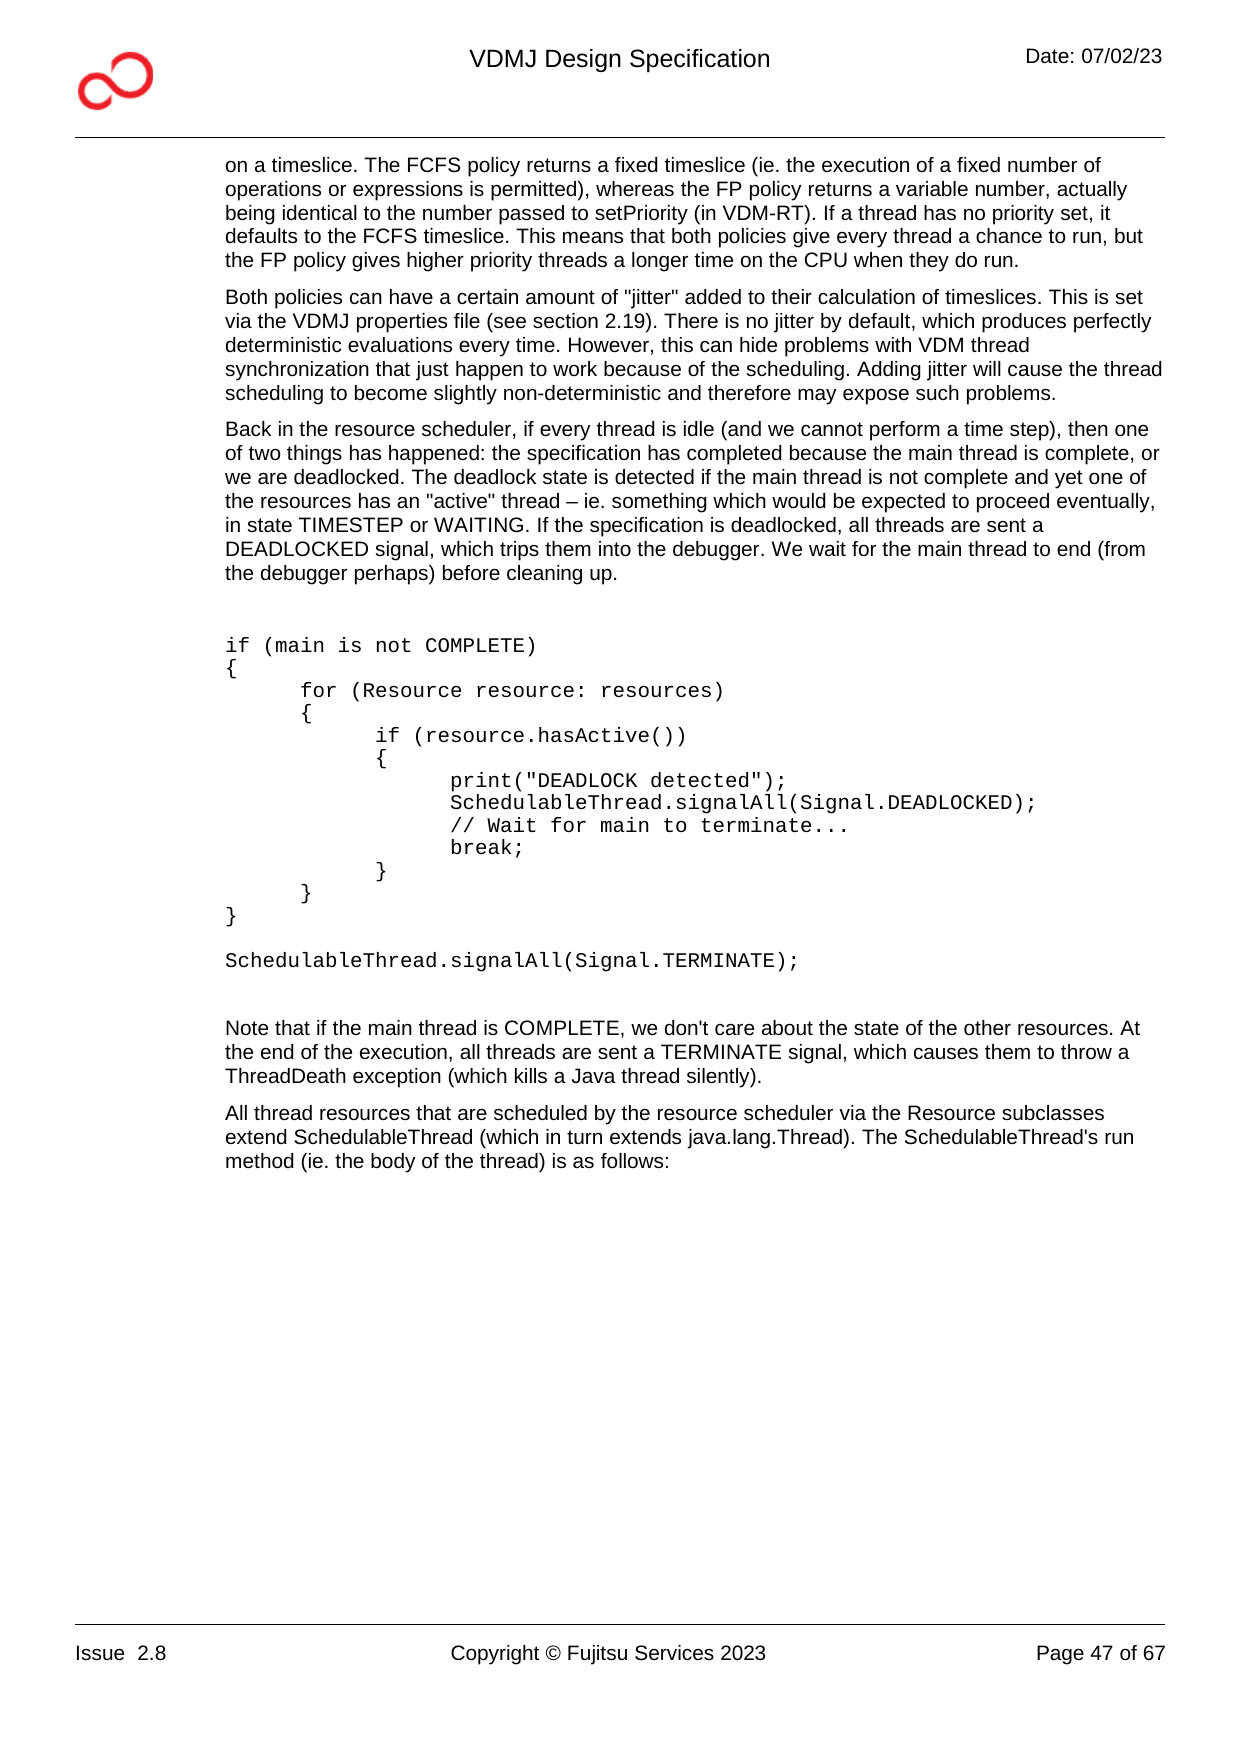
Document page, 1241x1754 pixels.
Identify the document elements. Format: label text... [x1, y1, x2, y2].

text if (resource.hasActive()) [225, 724, 1165, 747]
text SchedulableThread.signalAll(Signal.TERMINATE); [225, 949, 1165, 972]
text { [225, 747, 1165, 769]
text } [225, 904, 1165, 927]
text break; [225, 837, 1165, 859]
text // Wait for main to terminate... [225, 814, 1165, 837]
text } [225, 859, 1165, 882]
text } [225, 882, 1165, 904]
text on a timeslice. The FCFS policy returns a fixed timeslice (ie. the execution of a fixed number of operations or expressions is permitted), whereas the FP policy returns a variable number, actually being identical to the number passed to setPriority (in VDM-RT). If a thread has no priority set, it defaults to the FCFS timeslice. This means that both policies give every thread a chance to run, but the FP policy gives higher priority threads a longer time on the CPU when they do run. [225, 153, 1165, 273]
text print("DEADLOCK detected"); [225, 769, 1165, 792]
text Back in the resource scheduler, if every thread is idle (and we cannot perform a time step), then one of two things has happened: the specification has completed because the main thread is complete, or we are deadlocked. The deadlock state is detected if the main thread is not complete and yet one of the resources has an "active" thread – ie. something which would be expected to proceed eventually, in state TIMESTEP or WAITING. If the specification is deadlocked, all threads are sent a DEADLOCKED signal, which trips them into the debugger. We wait for the main thread to end (from the debugger perhaps) before cleaning up. [225, 417, 1165, 585]
text if (main is not COMPLETE) [225, 634, 1165, 657]
text Both policies can have a certain amount of "jitter" added to their calculation of timeslices. This is set via the VDMJ properties file (see section 2.19). There is no jitter by default, which produces perfectly deterministic evaluations every time. However, this can hide problems with VDM thread synchronization that just happen to work because of the scheduling. Adding jitter will cause the thread scheduling to become slightly non-deterministic and therefore may expose such problems. [225, 285, 1165, 405]
text SchedulableThread.signalAll(Signal.DEADLOCKED); [225, 792, 1165, 814]
text Note that if the main thread is COMPLETE, we don't care about the state of the other resources. At the end of the execution, all threads are sent a TERMINATE signal, which causes them to throw a ThreadDeath exception (which kills a Java thread silently). [225, 1017, 1165, 1088]
text { [225, 702, 1165, 724]
picture [78, 44, 153, 120]
text { [225, 657, 1165, 679]
text All thread resources that are scheduled by the resource scheduler via the Resource subclasses extend SchedulableThread (which in turn extends java.lang.Thread). The SchedulableThread's run method (ie. the body of the thread) is as follows: [225, 1101, 1165, 1173]
text for (Resource resource: resources) [225, 679, 1165, 702]
